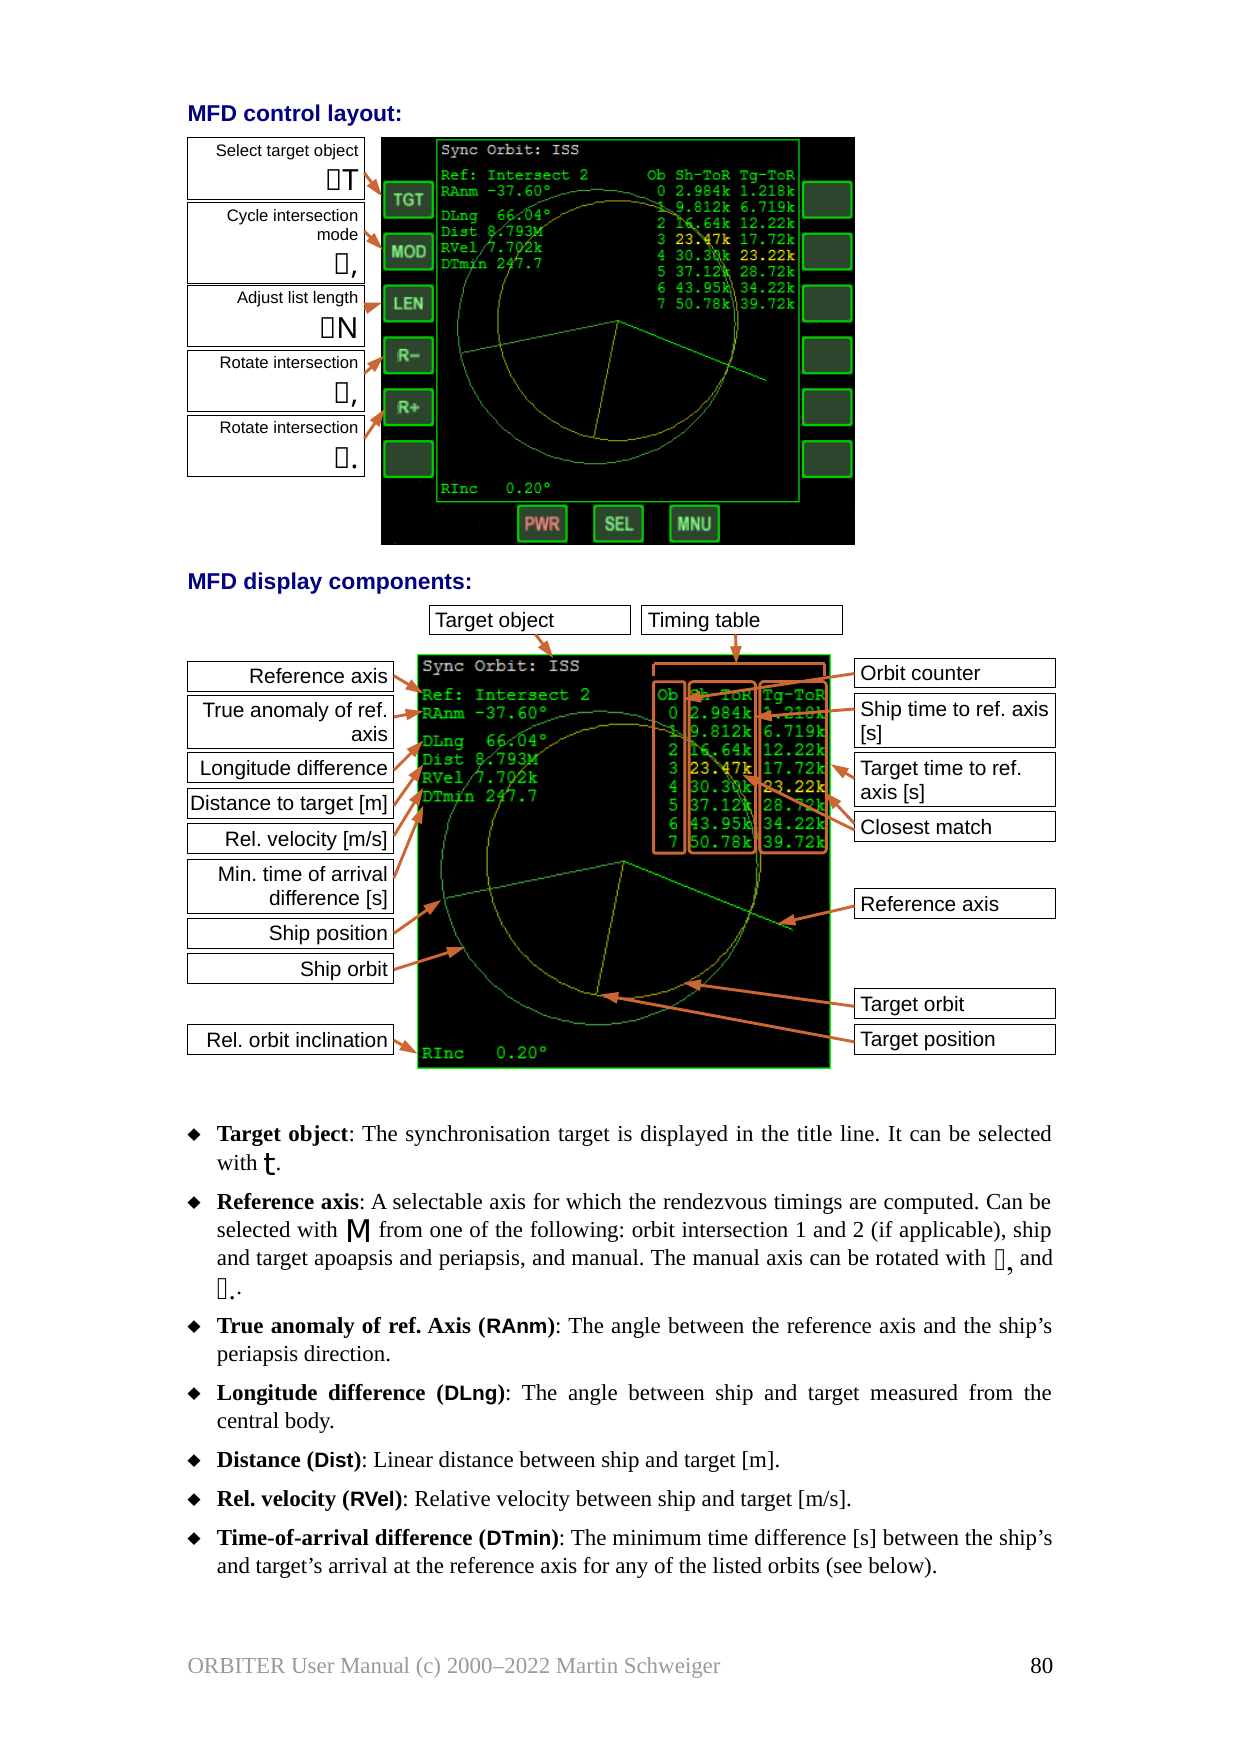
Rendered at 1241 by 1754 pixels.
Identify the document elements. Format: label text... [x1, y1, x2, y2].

subtitle MFD control layout: [187, 100, 1053, 127]
picture [691, 684, 754, 694]
list Time-of-arrival difference (DTmin): The minimum time difference [s] between the ship’s and target’s arrival at the reference axis for any of the listed orbits (see below). [187, 1523, 1053, 1580]
picture [656, 684, 683, 851]
picture [381, 137, 855, 545]
subtitle MFD display components: [187, 146, 1053, 594]
picture [762, 683, 824, 714]
list Distance (Dist): Linear distance between ship and target [m]. [187, 1445, 1053, 1473]
picture [762, 713, 824, 812]
picture [417, 654, 831, 1069]
list True anomaly of ref. Axis (RAnm): The angle between the reference axis and the ship’s periapsis direction. [187, 1311, 1053, 1367]
picture [738, 654, 831, 676]
list Longitude difference (DLng): The angle between ship and target measured from the central body. [187, 1378, 1053, 1434]
picture [691, 691, 754, 851]
list Target object: The synchronisation target is displayed in the title line. It can be selected with t. [187, 1119, 1053, 1176]
picture [826, 679, 831, 709]
list Reference axis: A selectable axis for which the rendezvous timings are computed. Can be selected with M from one of the following: orbit intersection 1 and 2 (if applicable), ship and target apoapsis and periapsis, and manual. The manual axis can be rotated with , and .. [187, 1187, 1053, 1300]
list Rel. velocity (RVel): Relative velocity between ship and target [m/s]. [187, 1484, 1053, 1512]
picture [762, 787, 824, 851]
